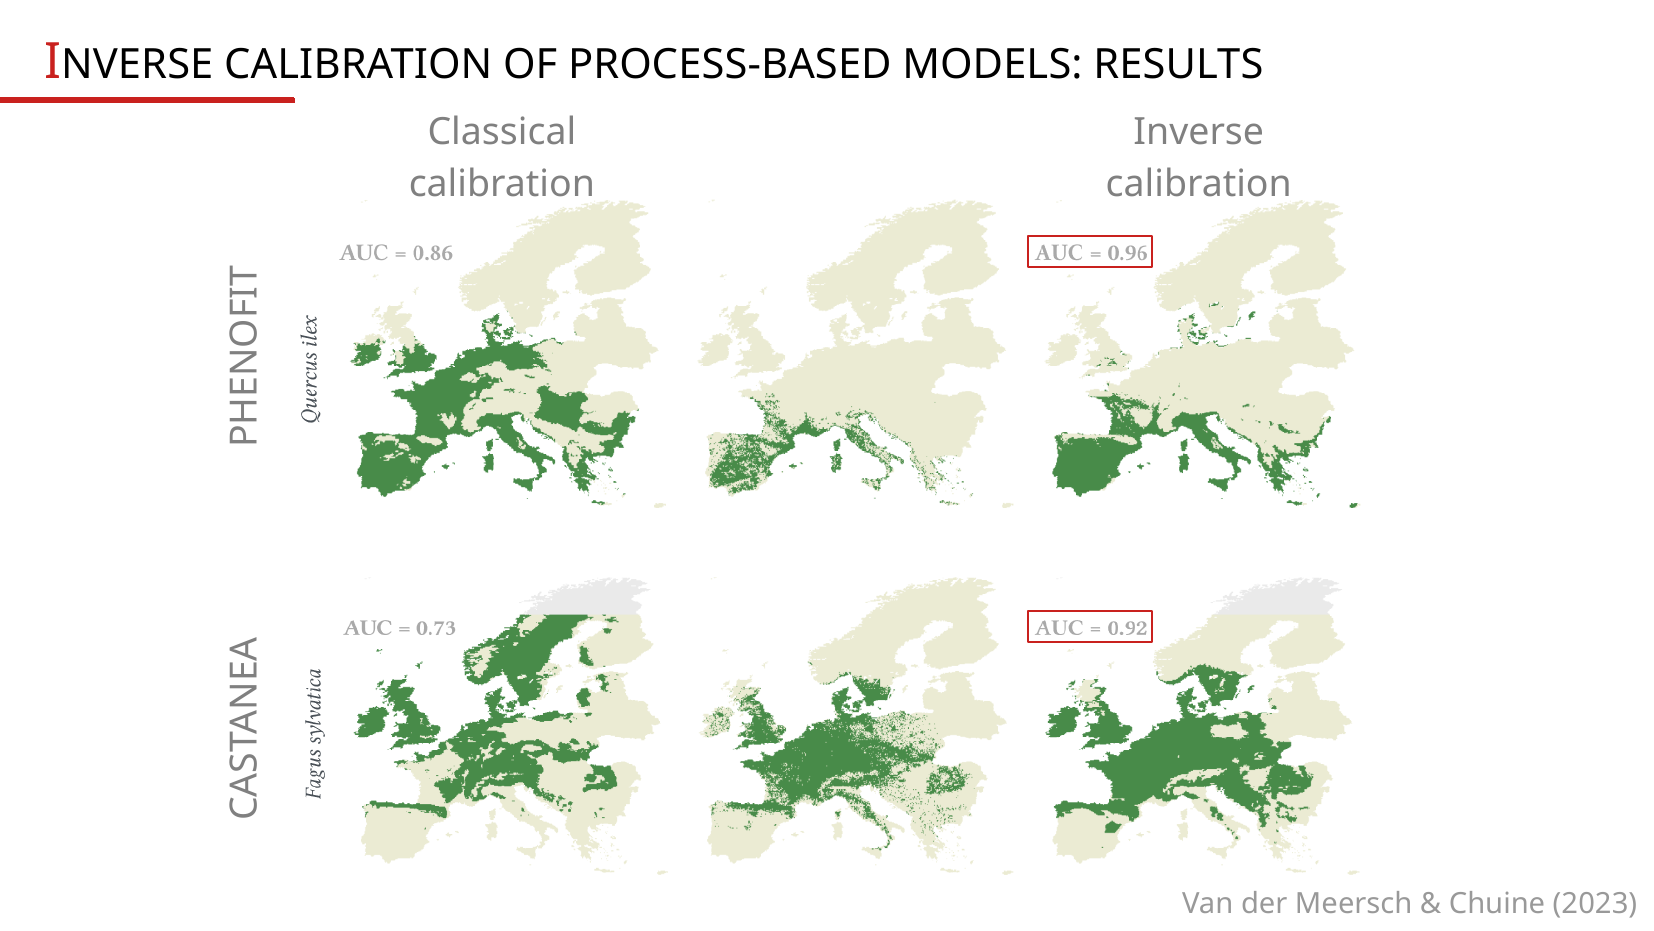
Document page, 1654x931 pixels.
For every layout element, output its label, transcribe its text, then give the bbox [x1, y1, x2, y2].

text_box Classical calibration [324, 123, 680, 189]
picture [1251, 190, 1261, 194]
picture [474, 189, 484, 194]
picture [1171, 190, 1181, 194]
text_box INVERSE CALIBRATION OF PROCESS-BASED MODELS: RESULTS [29, 0, 1625, 119]
text_box CASTANEA [209, 551, 276, 907]
text_box PHENOFIT [209, 179, 276, 534]
picture [278, 175, 1375, 521]
text_box Inverse calibration [1021, 123, 1376, 190]
picture [431, 189, 441, 194]
text_box Van der Meersch & Chuine (2023) [825, 825, 1653, 929]
picture [288, 565, 1382, 885]
picture [555, 189, 566, 194]
picture [509, 189, 519, 194]
